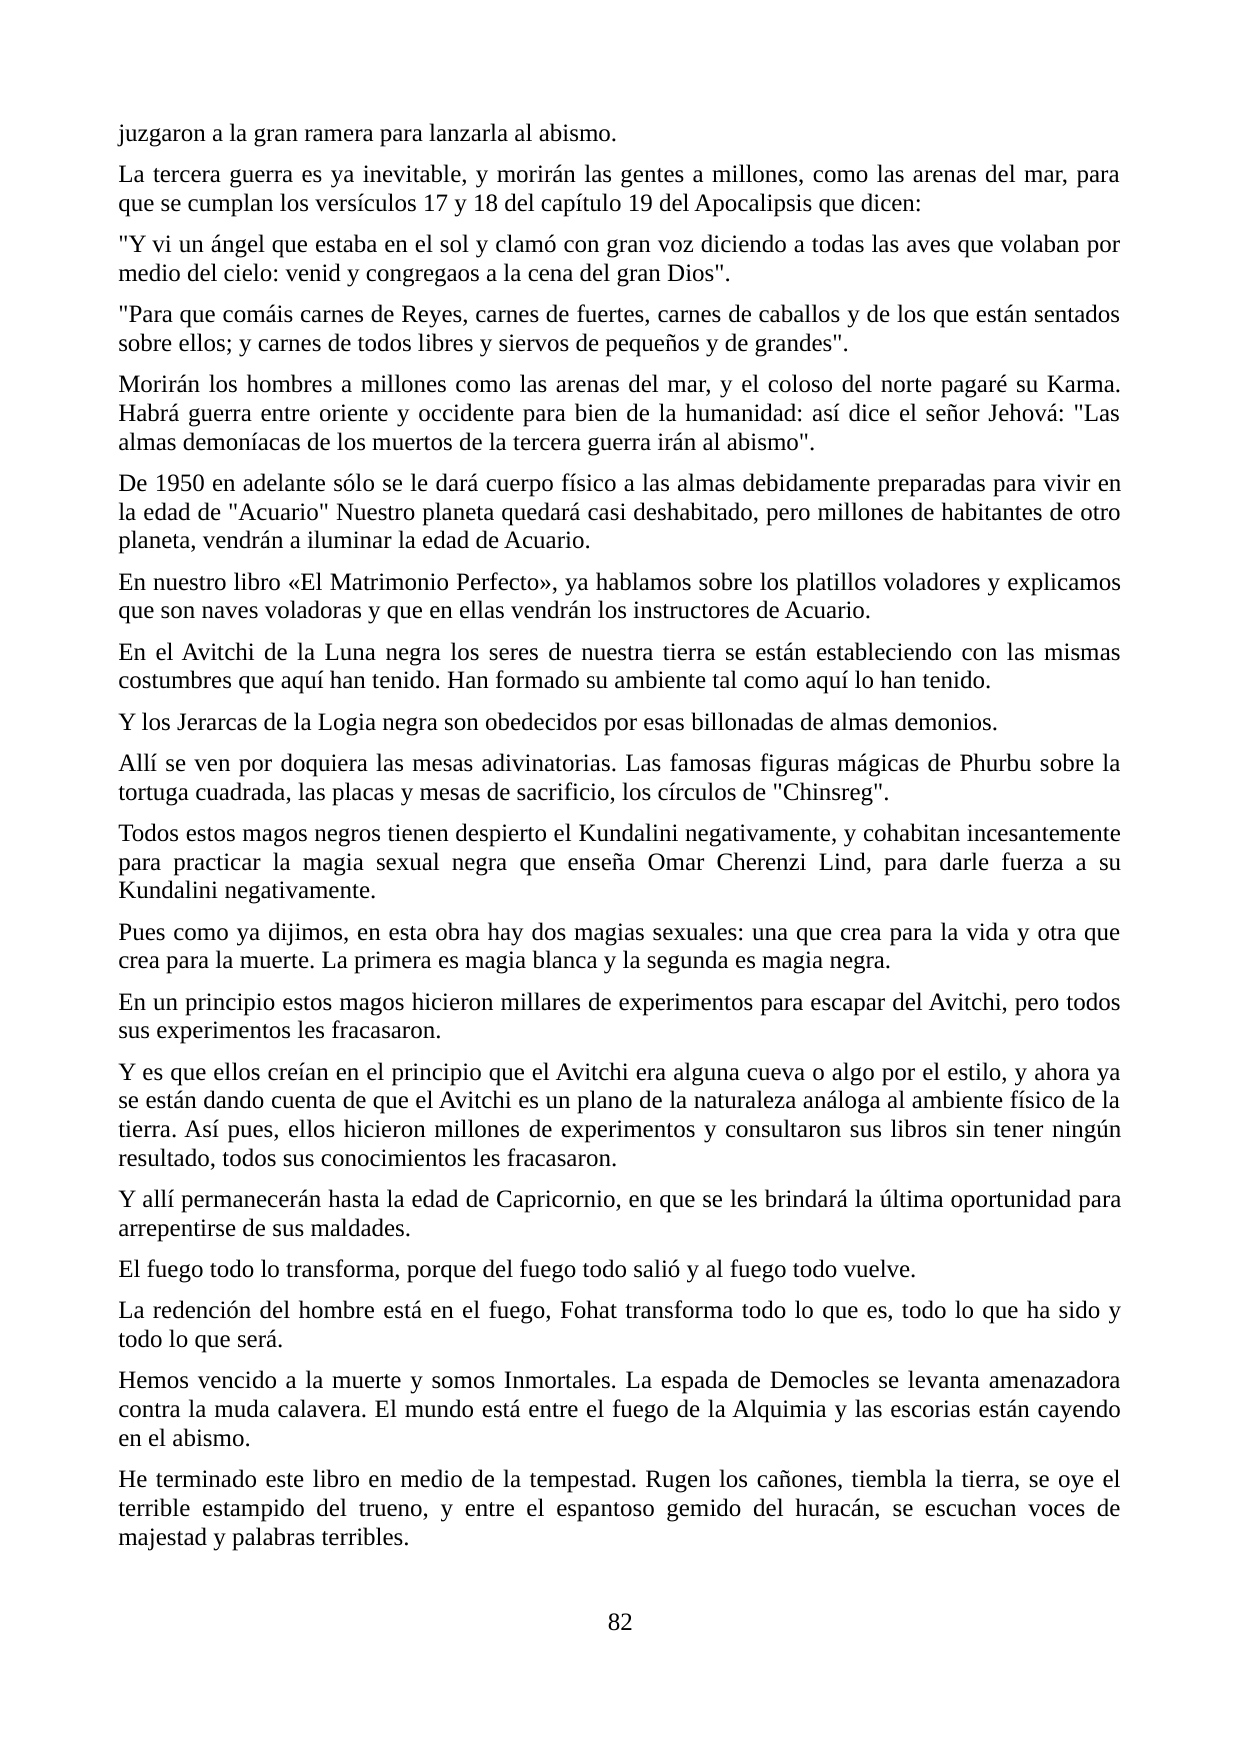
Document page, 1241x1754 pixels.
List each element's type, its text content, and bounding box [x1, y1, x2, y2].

text Morirán los hombres a millones como las arenas del mar, y el coloso del norte pagaré su Karma. Habrá guerra entre oriente y occidente para bien de la humanidad: así dice el señor Jehová: "Las almas demoníacas de los muertos de la tercera guerra irán al abismo". [118, 369, 1122, 456]
text La redención del hombre está en el fuego, Fohat transforma todo lo que es, todo lo que ha sido y todo lo que será. [118, 1296, 1122, 1353]
text En nuestro libro «El Matrimonio Perfecto», ya hablamos sobre los platillos voladores y explicamos que son naves voladoras y que en ellas vendrán los instructores de Acuario. [118, 567, 1122, 624]
text Y es que ellos creían en el principio que el Avitchi era alguna cueva o algo por el estilo, y ahora ya se están dando cuenta de que el Avitchi es un plano de la naturaleza análoga al ambiente físico de la tierra. Así pues, ellos hicieron millones de experimentos y consultaron sus libros sin tener ningún resultado, todos sus conocimientos les fracasaron. [118, 1057, 1122, 1172]
text Y allí permanecerán hasta la edad de Capricornio, en que se les brindará la última oportunidad para arrepentirse de sus maldades. [118, 1184, 1122, 1242]
text En un principio estos magos hicieron millares de experimentos para escapar del Avitchi, pero todos sus experimentos les fracasaron. [118, 987, 1122, 1044]
text Hemos vencido a la muerte y somos Inmortales. La espada de Democles se levanta amenazadora contra la muda calavera. El mundo está entre el fuego de la Alquimia y las escorias están cayendo en el abismo. [118, 1366, 1122, 1452]
text La tercera guerra es ya inevitable, y morirán las gentes a millones, como las arenas del mar, para que se cumplan los versículos 17 y 18 del capítulo 19 del Apocalipsis que dicen: [118, 159, 1122, 217]
text Allí se ven por doquiera las mesas adivinatorias. Las famosas figuras mágicas de Phurbu sobre la tortuga cuadrada, las placas y mesas de sacrificio, los círculos de "Chinsreg". [118, 748, 1122, 806]
text Pues como ya dijimos, en esta obra hay dos magias sexuales: una que crea para la vida y otra que crea para la muerte. La primera es magia blanca y la segunda es magia negra. [118, 917, 1122, 974]
text De 1950 en adelante sólo se le dará cuerpo físico a las almas debidamente preparadas para vivir en la edad de "Acuario" Nuestro planeta quedará casi deshabitado, pero millones de habitantes de otro planeta, vendrán a iluminar la edad de Acuario. [118, 468, 1122, 554]
text "Y vi un ángel que estaba en el sol y clamó con gran voz diciendo a todas las aves que volaban por medio del cielo: venid y congregaos a la cena del gran Dios". [118, 229, 1122, 287]
text Todos estos magos negros tienen despierto el Kundalini negativamente, y cohabitan incesantemente para practicar la magia sexual negra que enseña Omar Cherenzi Lind, para darle fuerza a su Kundalini negativamente. [118, 818, 1122, 904]
text Y los Jerarcas de la Logia negra son obedecidos por esas billonadas de almas demonios. [118, 707, 1122, 736]
text "Para que comáis carnes de Reyes, carnes de fuertes, carnes de caballos y de los que están sentados sobre ellos; y carnes de todos libres y siervos de pequeños y de grandes". [118, 299, 1122, 357]
text El fuego todo lo transforma, porque del fuego todo salió y al fuego todo vuelve. [118, 1254, 1122, 1283]
text En el Avitchi de la Luna negra los seres de nuestra tierra se están estableciendo con las mismas costumbres que aquí han tenido. Han formado su ambiente tal como aquí lo han tenido. [118, 637, 1122, 694]
text juzgaron a la gran ramera para lanzarla al abismo. [118, 118, 1122, 147]
text He terminado este libro en medio de la tempestad. Rugen los cañones, tiembla la tierra, se oye el terrible estampido del trueno, y entre el espantoso gemido del huracán, se escuchan voces de majestad y palabras terribles. [118, 1464, 1122, 1551]
